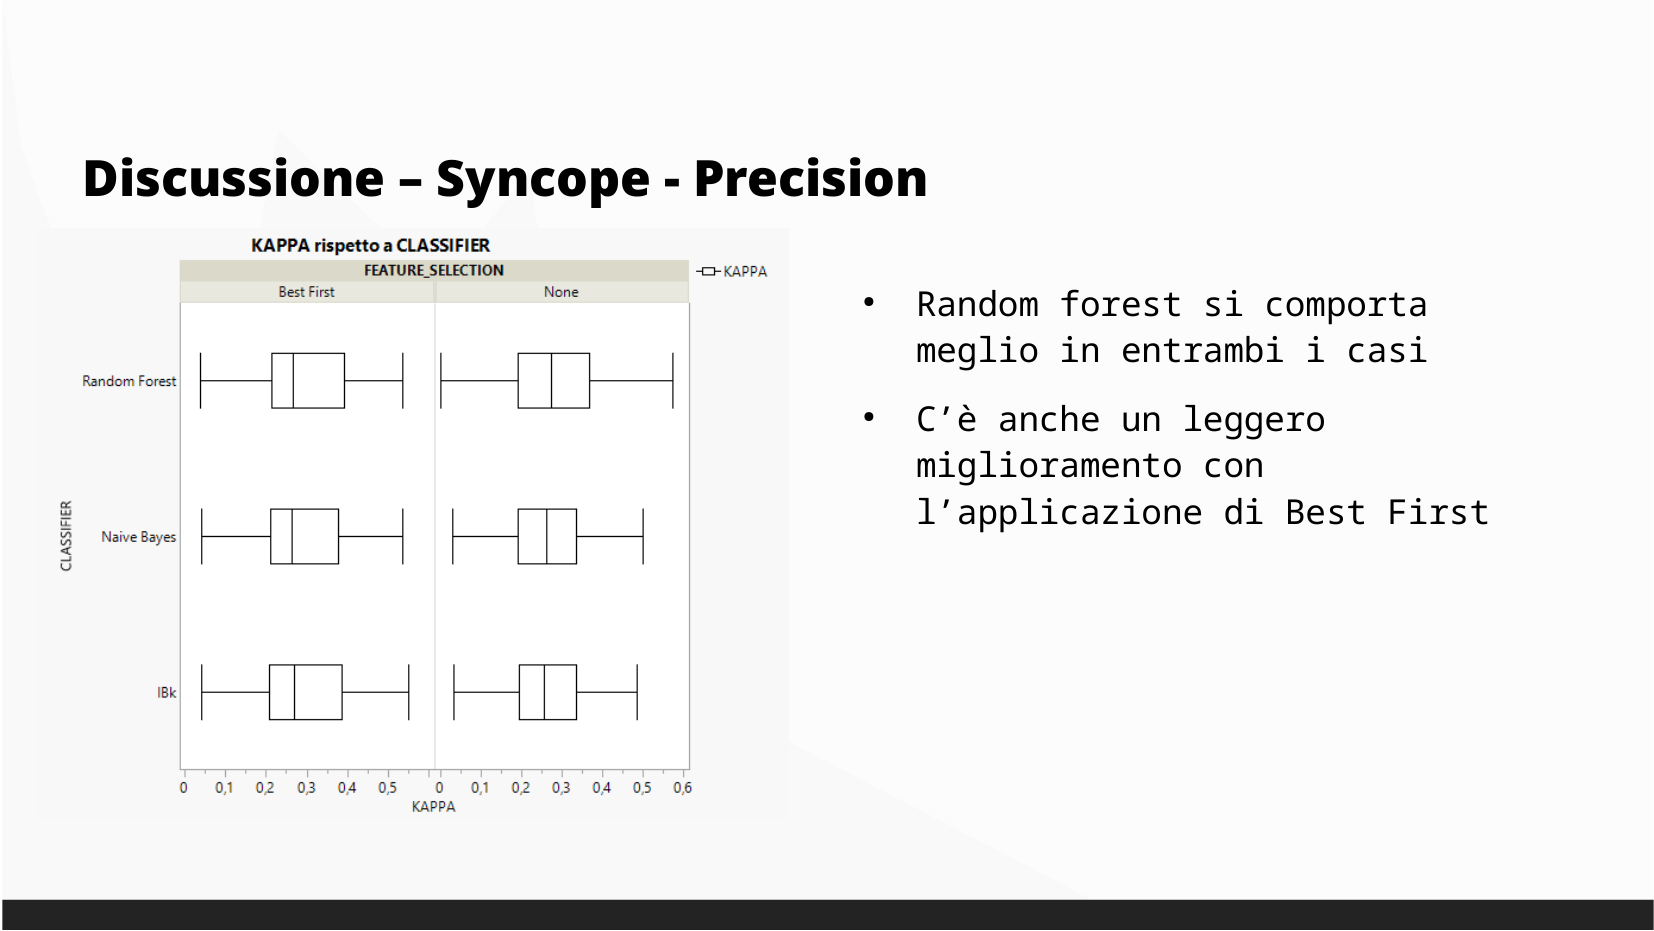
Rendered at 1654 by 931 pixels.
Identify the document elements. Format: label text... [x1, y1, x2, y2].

list Random forest si comporta meglio in entrambi i casi C’è anche un leggero miglioramento con l’applicazione di Best First [845, 279, 1572, 820]
title Discussione – Syncope - Precision [82, 99, 1571, 255]
picture [2, 0, 1654, 931]
